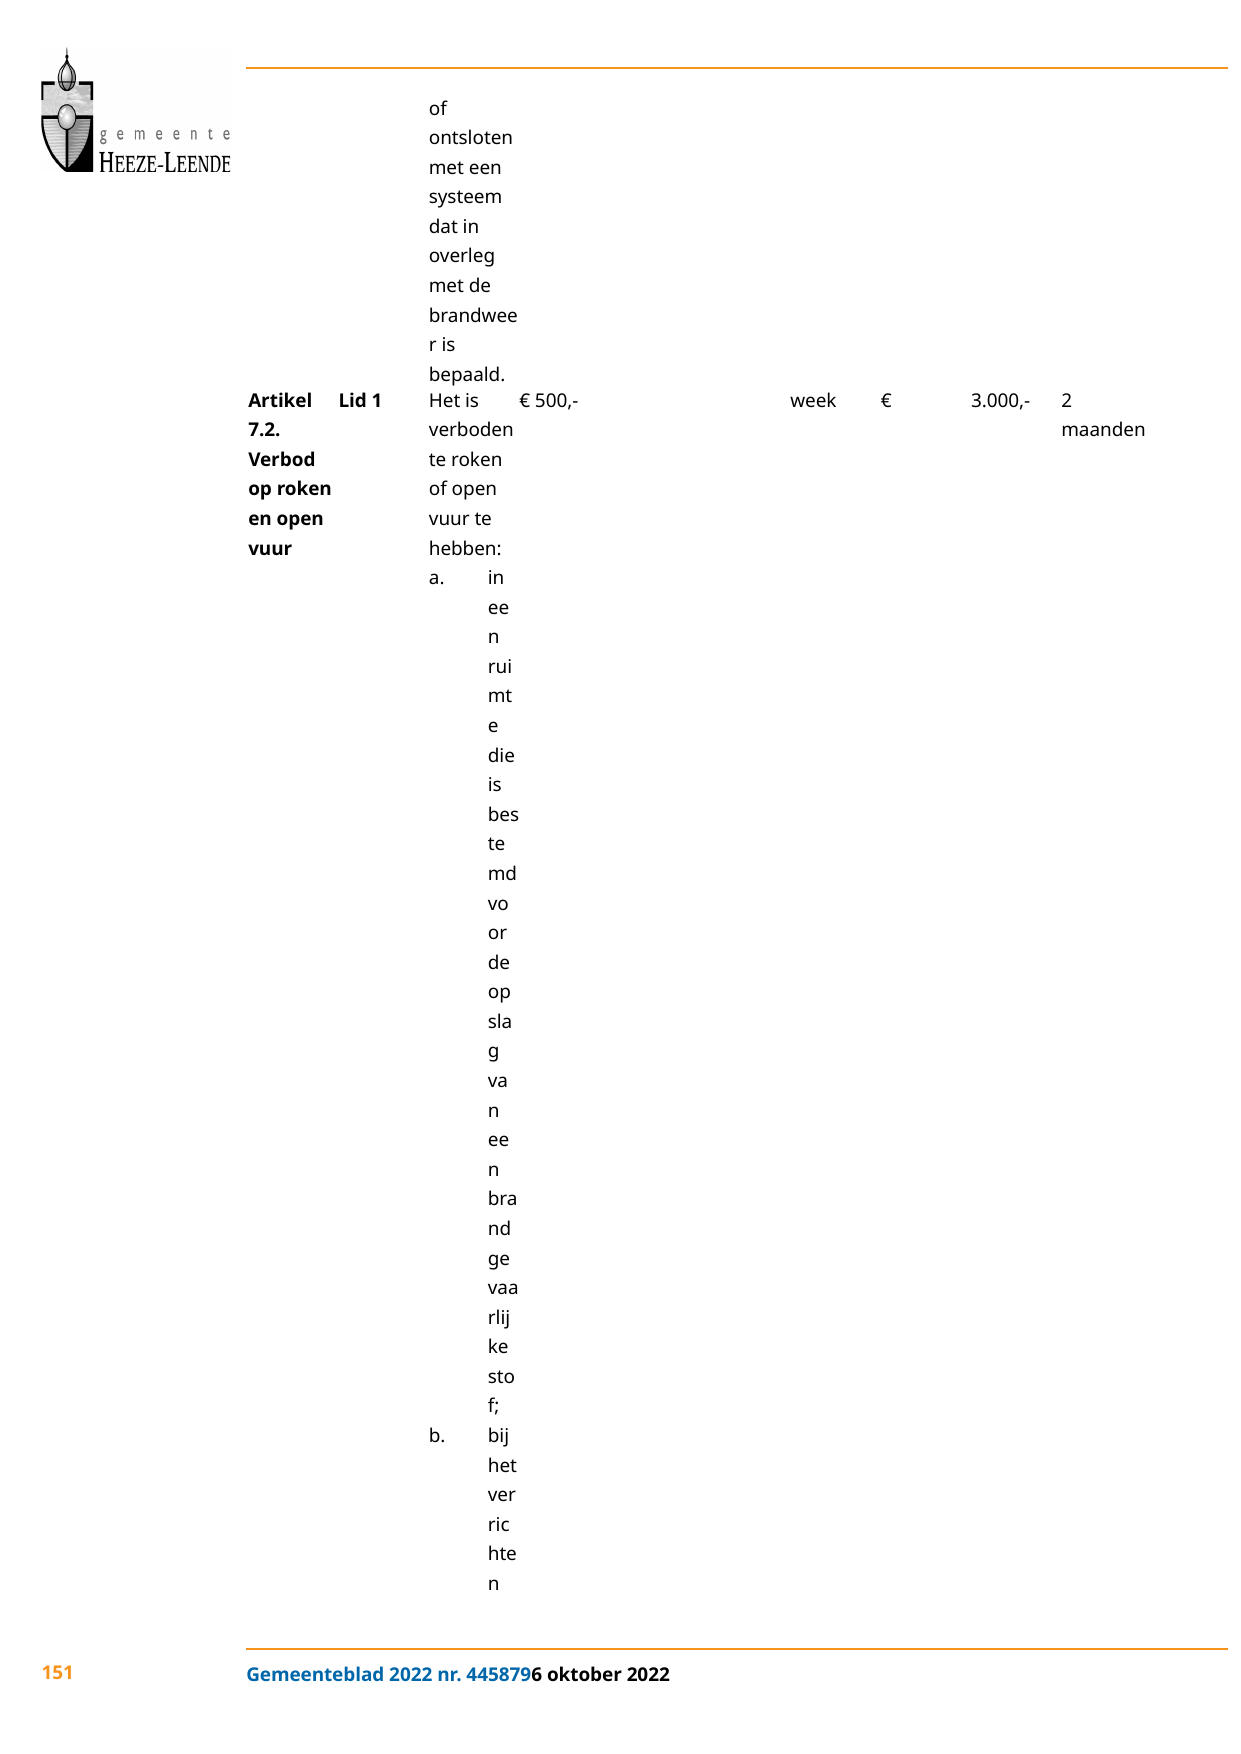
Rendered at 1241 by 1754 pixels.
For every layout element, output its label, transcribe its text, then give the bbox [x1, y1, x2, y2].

table_cell [338, 95, 429, 387]
table_cell Lid 1 [338, 387, 429, 1596]
picture [41, 47, 231, 172]
table_cell [1061, 95, 1152, 387]
table_cell [519, 95, 790, 387]
table_cell [971, 95, 1061, 387]
table_cell € [881, 387, 971, 1596]
table_cell week [790, 387, 881, 1596]
table_cell Artikel 7.2. Verbod op roken en open vuur [248, 387, 338, 1596]
table_cell [790, 95, 881, 387]
table_cell Het is verboden te roken of open vuur te hebben: in een ruimte die is bestemd voor de opslag van een brandgevaarlijke stof; bij het verrichten [429, 387, 519, 1596]
table_cell 2 maanden [1061, 387, 1152, 1596]
table_cell [881, 95, 971, 387]
table_cell 3.000,- [971, 387, 1061, 1596]
table_cell € 500,- [519, 387, 790, 1596]
table_cell of ontsloten met een systeem dat in overleg met de brandweer is bepaald. [429, 95, 519, 387]
table_cell [248, 95, 338, 387]
